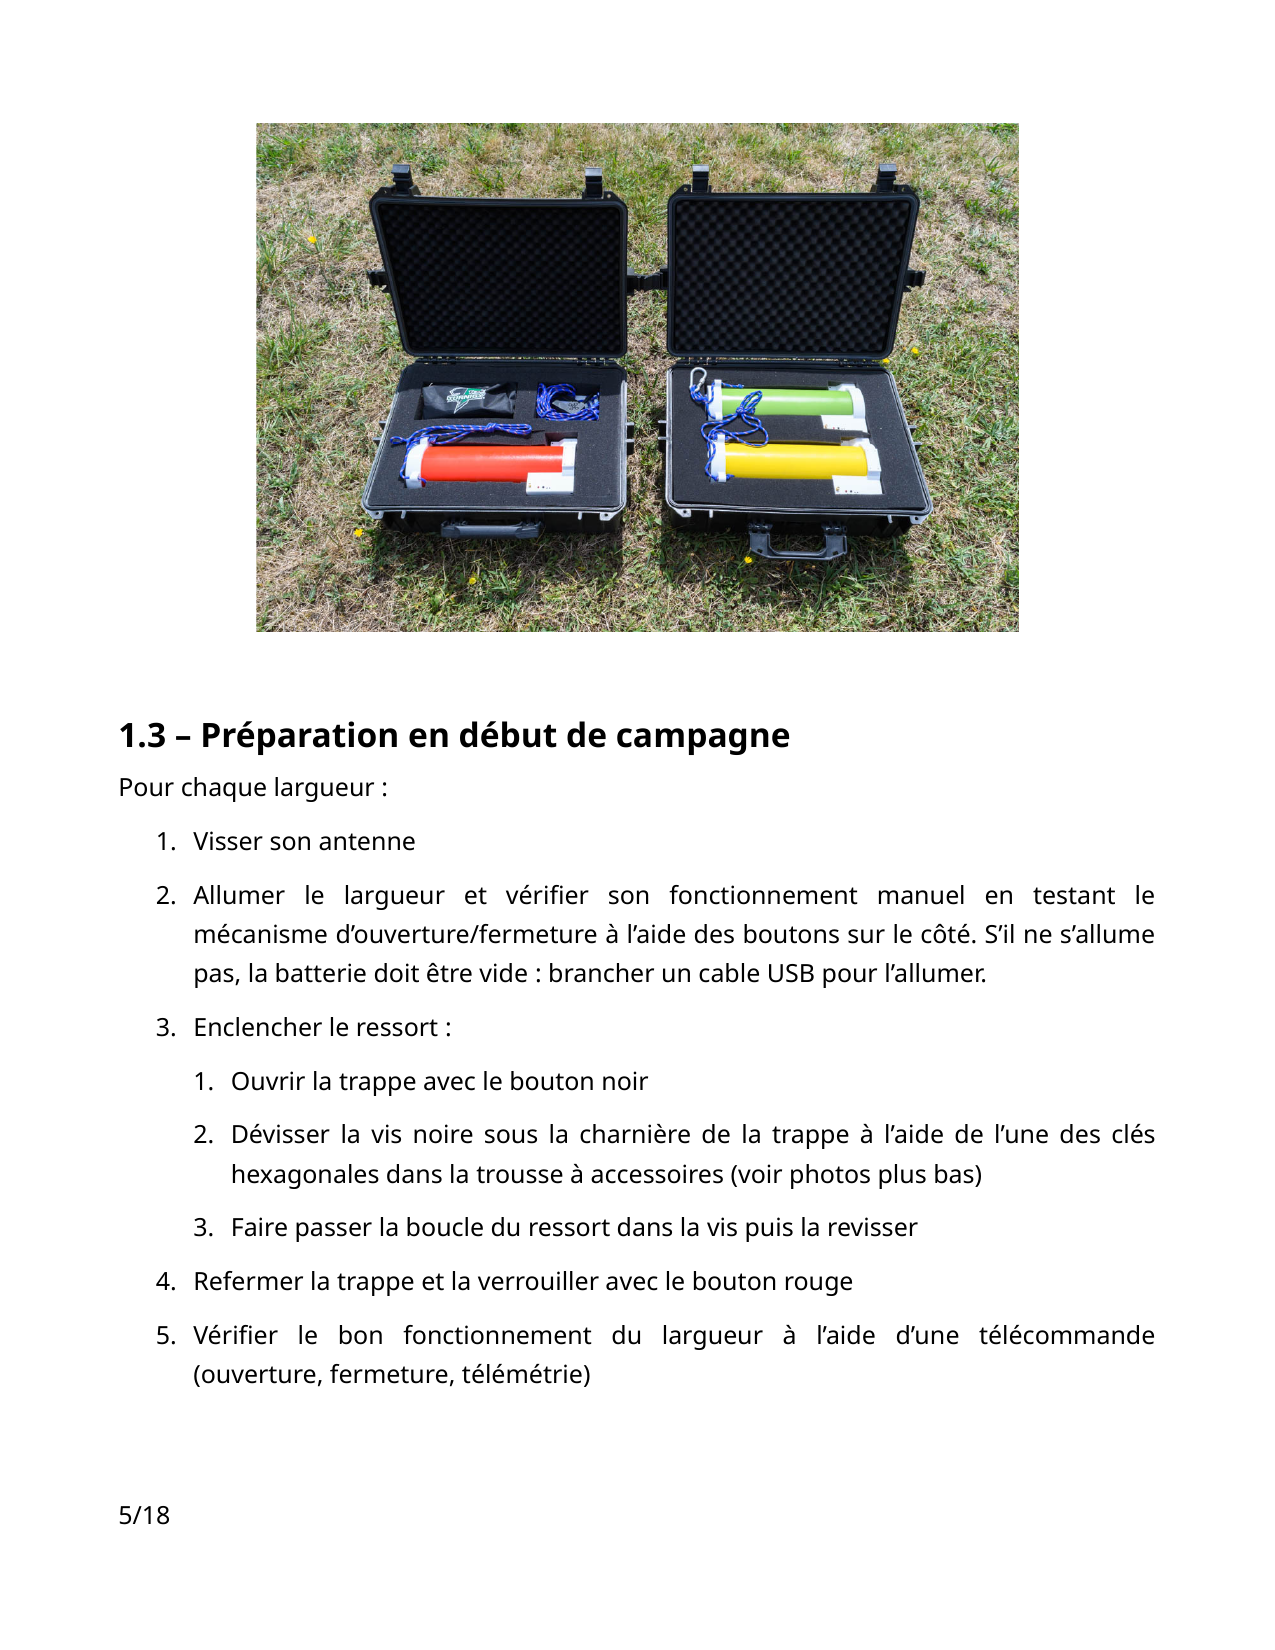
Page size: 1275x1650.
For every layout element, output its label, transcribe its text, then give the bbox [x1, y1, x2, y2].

picture [256, 123, 1019, 632]
list Refermer la trappe et la verrouiller avec le bouton rouge [156, 1264, 1157, 1298]
list Enclencher le ressort : [156, 1009, 1157, 1044]
list Faire passer la boucle du ressort dans la vis puis la revisser [193, 1210, 1157, 1244]
subtitle 1.3 – Préparation en début de campagne [118, 712, 1157, 757]
list Visser son antenne [156, 824, 1157, 858]
text Pour chaque largueur : [118, 770, 1157, 804]
list Dévisser la vis noire sous la charnière de la trappe à l’aide de l’une des clés hexagonales dans la trousse à accessoires (voir photos plus bas) [193, 1117, 1157, 1190]
list Vérifier le bon fonctionnement du largueur à l’aide d’une télécommande (ouverture, fermeture, télémétrie) [156, 1317, 1157, 1391]
list Allumer le largueur et vérifier son fonctionnement manuel en testant le mécanisme d’ouverture/fermeture à l’aide des boutons sur le côté. S’il ne s’allume pas, la batterie doit être vide : brancher un cable USB pour l’allumer. [156, 877, 1157, 990]
list Ouvrir la trappe avec le bouton noir [193, 1063, 1157, 1097]
